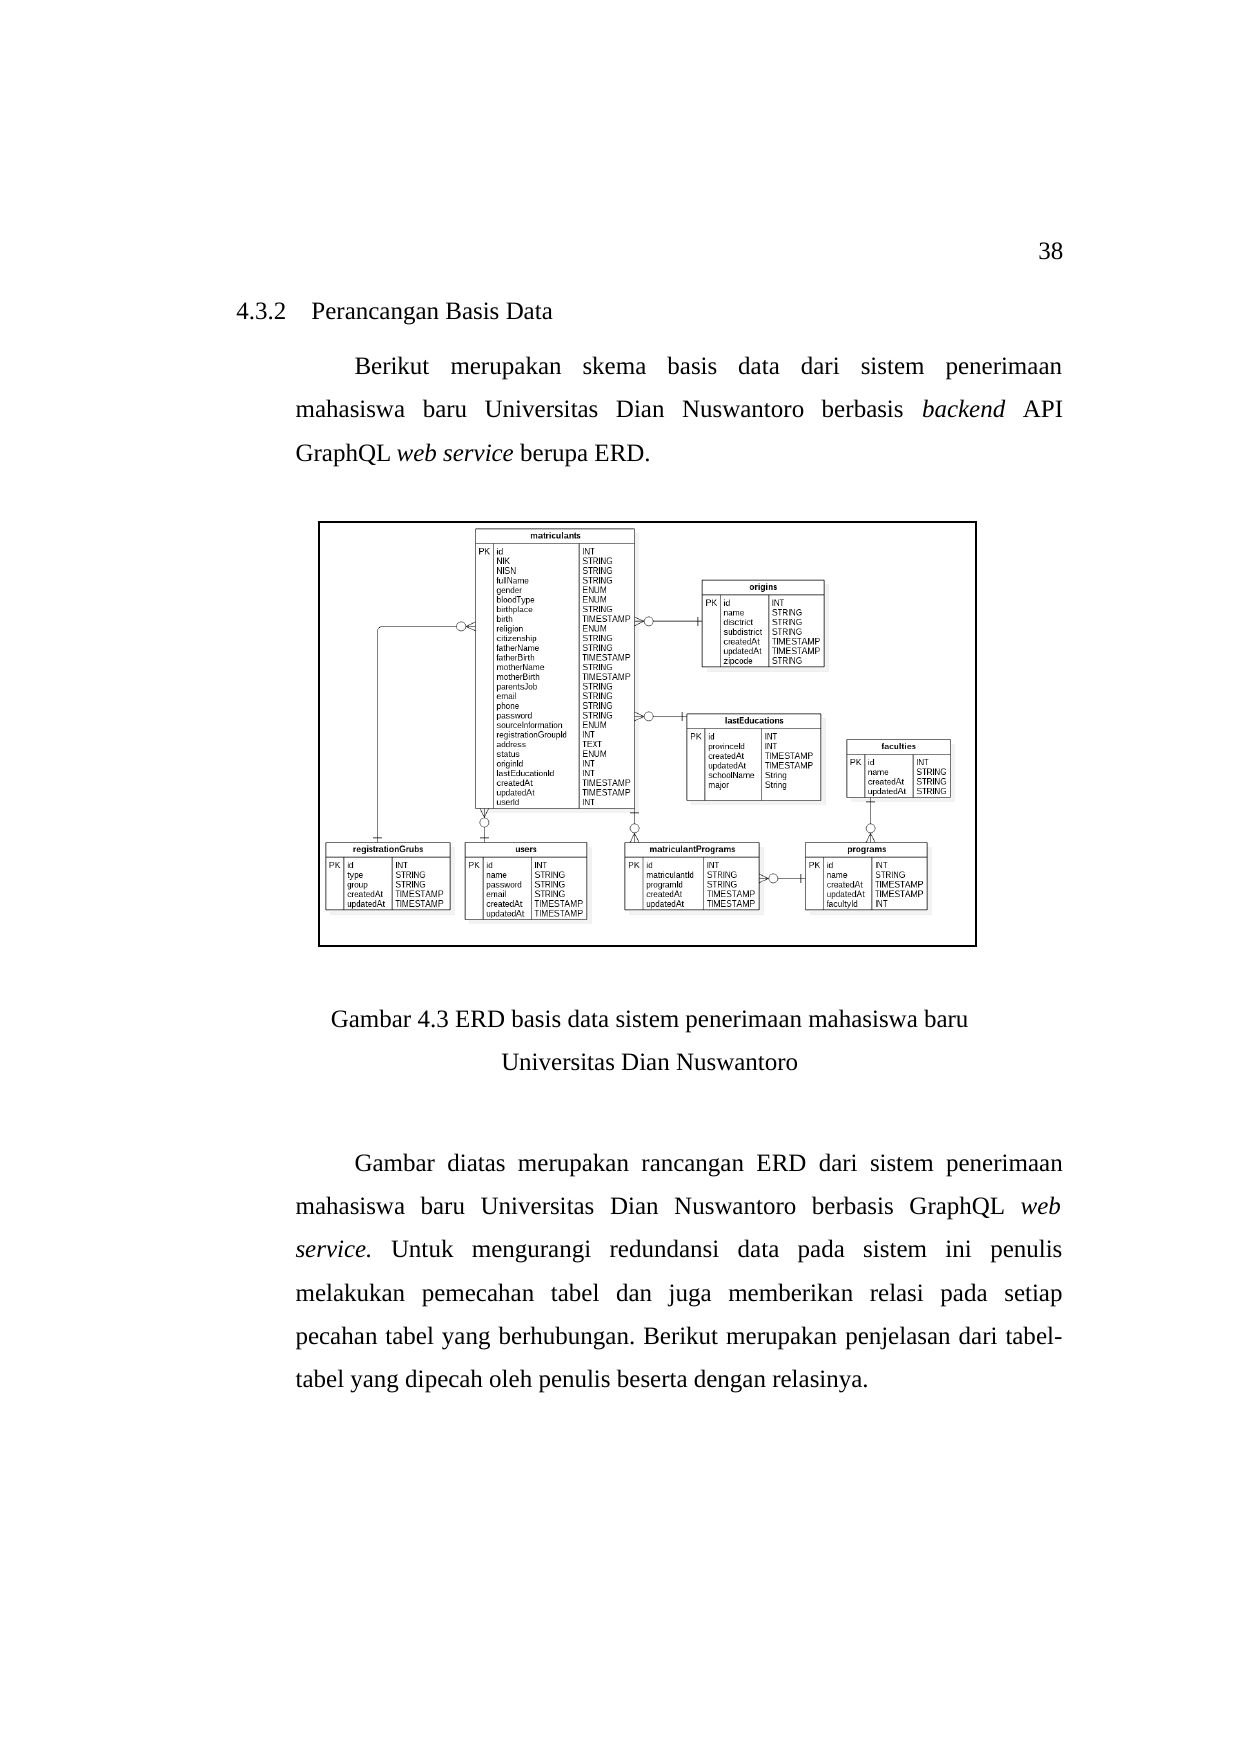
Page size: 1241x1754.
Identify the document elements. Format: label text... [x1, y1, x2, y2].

text Berikut merupakan skema basis data dari sistem penerimaan mahasiswa baru Universitas Dian Nuswantoro berbasis backend API GraphQL web service berupa ERD. [295, 351, 1063, 466]
text Gambar 4.3 ERD basis data sistem penerimaan mahasiswa baru Universitas Dian Nuswantoro [310, 508, 989, 1076]
picture [320, 523, 975, 945]
subtitle Perancangan Basis Data [236, 296, 1063, 325]
text Gambar diatas merupakan rancangan ERD dari sistem penerimaan mahasiswa baru Universitas Dian Nuswantoro berbasis GraphQL web service. Untuk mengurangi redundansi data pada sistem ini penulis melakukan pemecahan tabel dan juga memberikan relasi pada setiap pecahan tabel yang berhubungan. Berikut merupakan penjelasan dari tabel-tabel yang dipecah oleh penulis beserta dengan relasinya. [295, 1148, 1063, 1393]
